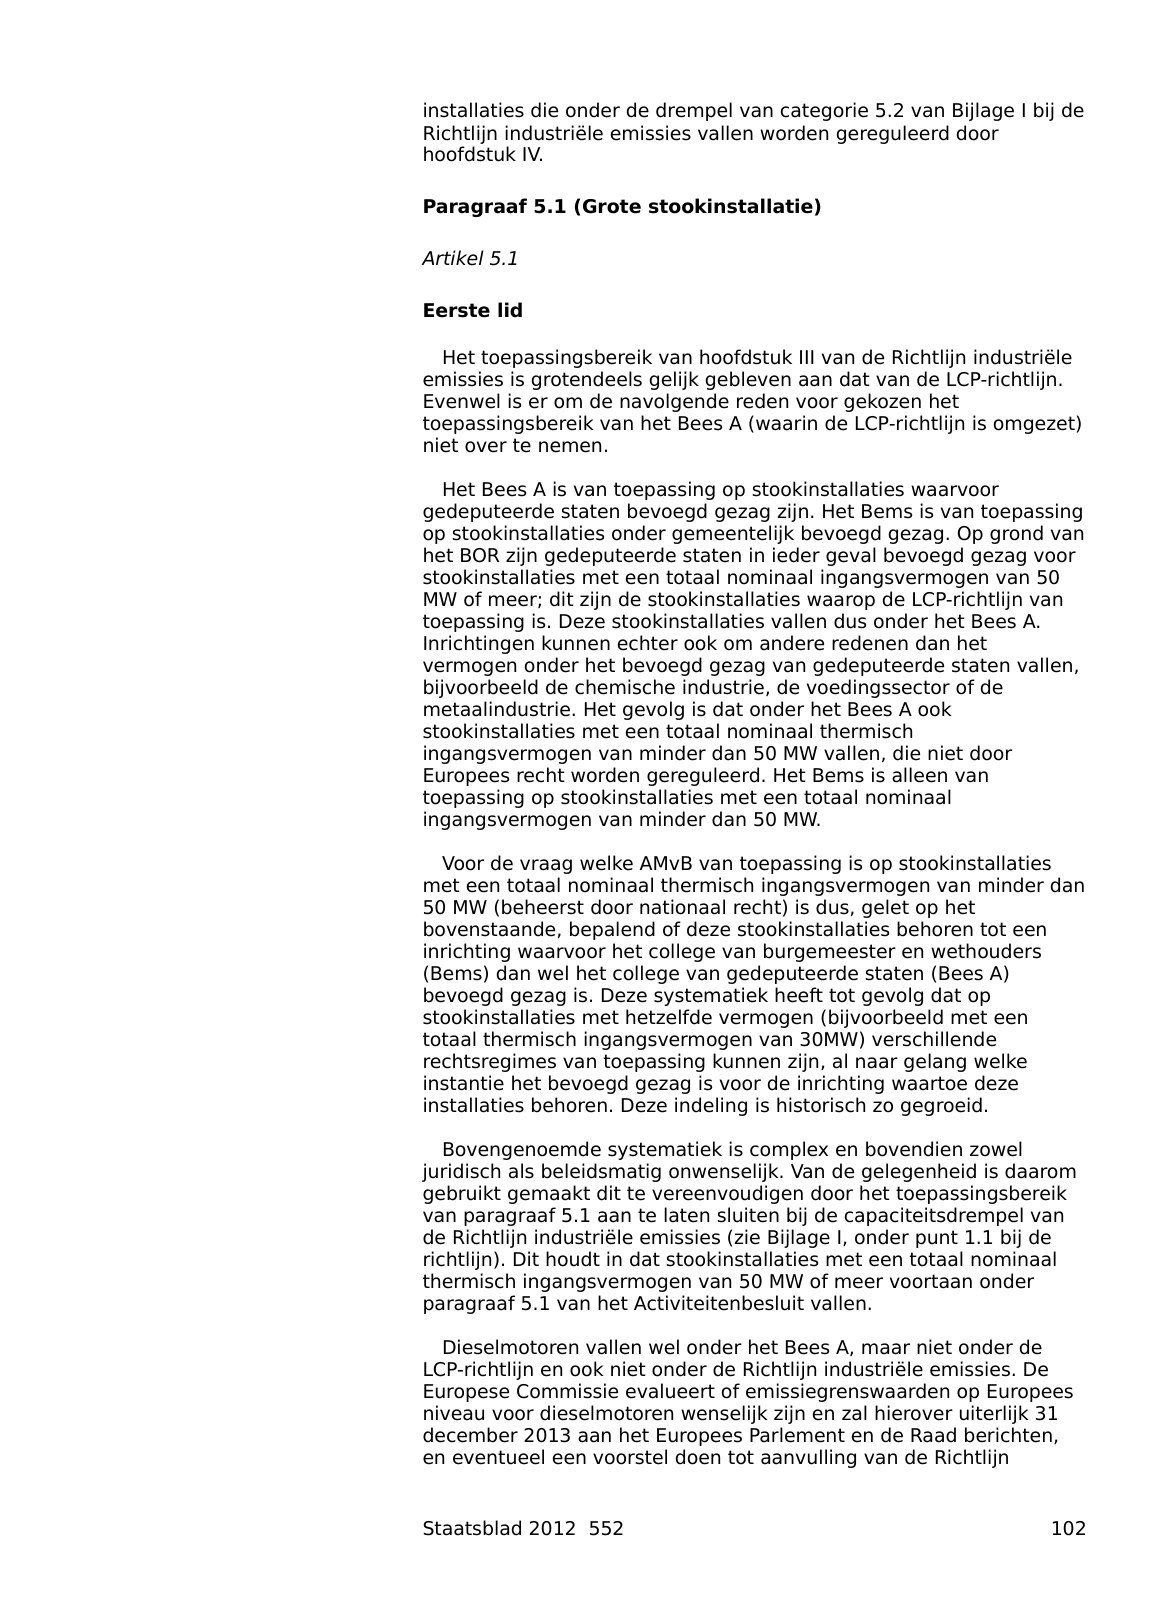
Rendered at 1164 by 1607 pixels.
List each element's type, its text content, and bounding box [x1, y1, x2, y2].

subtitle Paragraaf 5.1 (Grote stookinstallatie) [422, 196, 1087, 218]
text Voor de vraag welke AMvB van toepassing is op stookinstallaties met een totaal nominaal thermisch ingangsvermogen van minder dan 50 MW (beheerst door nationaal recht) is dus, gelet op het bovenstaande, bepalend of deze stookinstallaties behoren tot een inrichting waarvoor het college van burgemeester en wethouders (Bems) dan wel het college van gedeputeerde staten (Bees A) bevoegd gezag is. Deze systematiek heeft tot gevolg dat op stookinstallaties met hetzelfde vermogen (bijvoorbeeld met een totaal thermisch ingangsvermogen van 30MW) verschillende rechtsregimes van toepassing kunnen zijn, al naar gelang welke instantie het bevoegd gezag is voor de inrichting waartoe deze installaties behoren. Deze indeling is historisch zo gegroeid. [422, 853, 1087, 1117]
subtitle Eerste lid [422, 300, 1087, 322]
text installaties die onder de drempel van categorie 5.2 van Bijlage I bij de Richtlijn industriële emissies vallen worden gereguleerd door hoofdstuk IV. [422, 100, 1087, 166]
text Dieselmotoren vallen wel onder het Bees A, maar niet onder de LCP-richtlijn en ook niet onder de Richtlijn industriële emissies. De Europese Commissie evalueert of emissiegrenswaarden op Europees niveau voor dieselmotoren wenselijk zijn en zal hierover uiterlijk 31 december 2013 aan het Europees Parlement en de Raad berichten, en eventueel een voorstel doen tot aanvulling van de Richtlijn [422, 1337, 1087, 1469]
text Het toepassingsbereik van hoofdstuk III van de Richtlijn industriële emissies is grotendeels gelijk gebleven aan dat van de LCP-richtlijn. Evenwel is er om de navolgende reden voor gekozen het toepassingsbereik van het Bees A (waarin de LCP-richtlijn is omgezet) niet over te nemen. [422, 347, 1087, 457]
text Het Bees A is van toepassing op stookinstallaties waarvoor gedeputeerde staten bevoegd gezag zijn. Het Bems is van toepassing op stookinstallaties onder gemeentelijk bevoegd gezag. Op grond van het BOR zijn gedeputeerde staten in ieder geval bevoegd gezag voor stookinstallaties met een totaal nominaal ingangsvermogen van 50 MW of meer; dit zijn de stookinstallaties waarop de LCP-richtlijn van toepassing is. Deze stookinstallaties vallen dus onder het Bees A. Inrichtingen kunnen echter ook om andere redenen dan het vermogen onder het bevoegd gezag van gedeputeerde staten vallen, bijvoorbeeld de chemische industrie, de voedingssector of de metaalindustrie. Het gevolg is dat onder het Bees A ook stookinstallaties met een totaal nominaal thermisch ingangsvermogen van minder dan 50 MW vallen, die niet door Europees recht worden gereguleerd. Het Bems is alleen van toepassing op stookinstallaties met een totaal nominaal ingangsvermogen van minder dan 50 MW. [422, 479, 1087, 831]
subtitle Artikel 5.1 [422, 248, 1087, 270]
text Bovengenoemde systematiek is complex en bovendien zowel juridisch als beleidsmatig onwenselijk. Van de gelegenheid is daarom gebruikt gemaakt dit te vereenvoudigen door het toepassingsbereik van paragraaf 5.1 aan te laten sluiten bij de capaciteitsdrempel van de Richtlijn industriële emissies (zie Bijlage I, onder punt 1.1 bij de richtlijn). Dit houdt in dat stookinstallaties met een totaal nominaal thermisch ingangsvermogen van 50 MW of meer voortaan onder paragraaf 5.1 van het Activiteitenbesluit vallen. [422, 1139, 1087, 1315]
